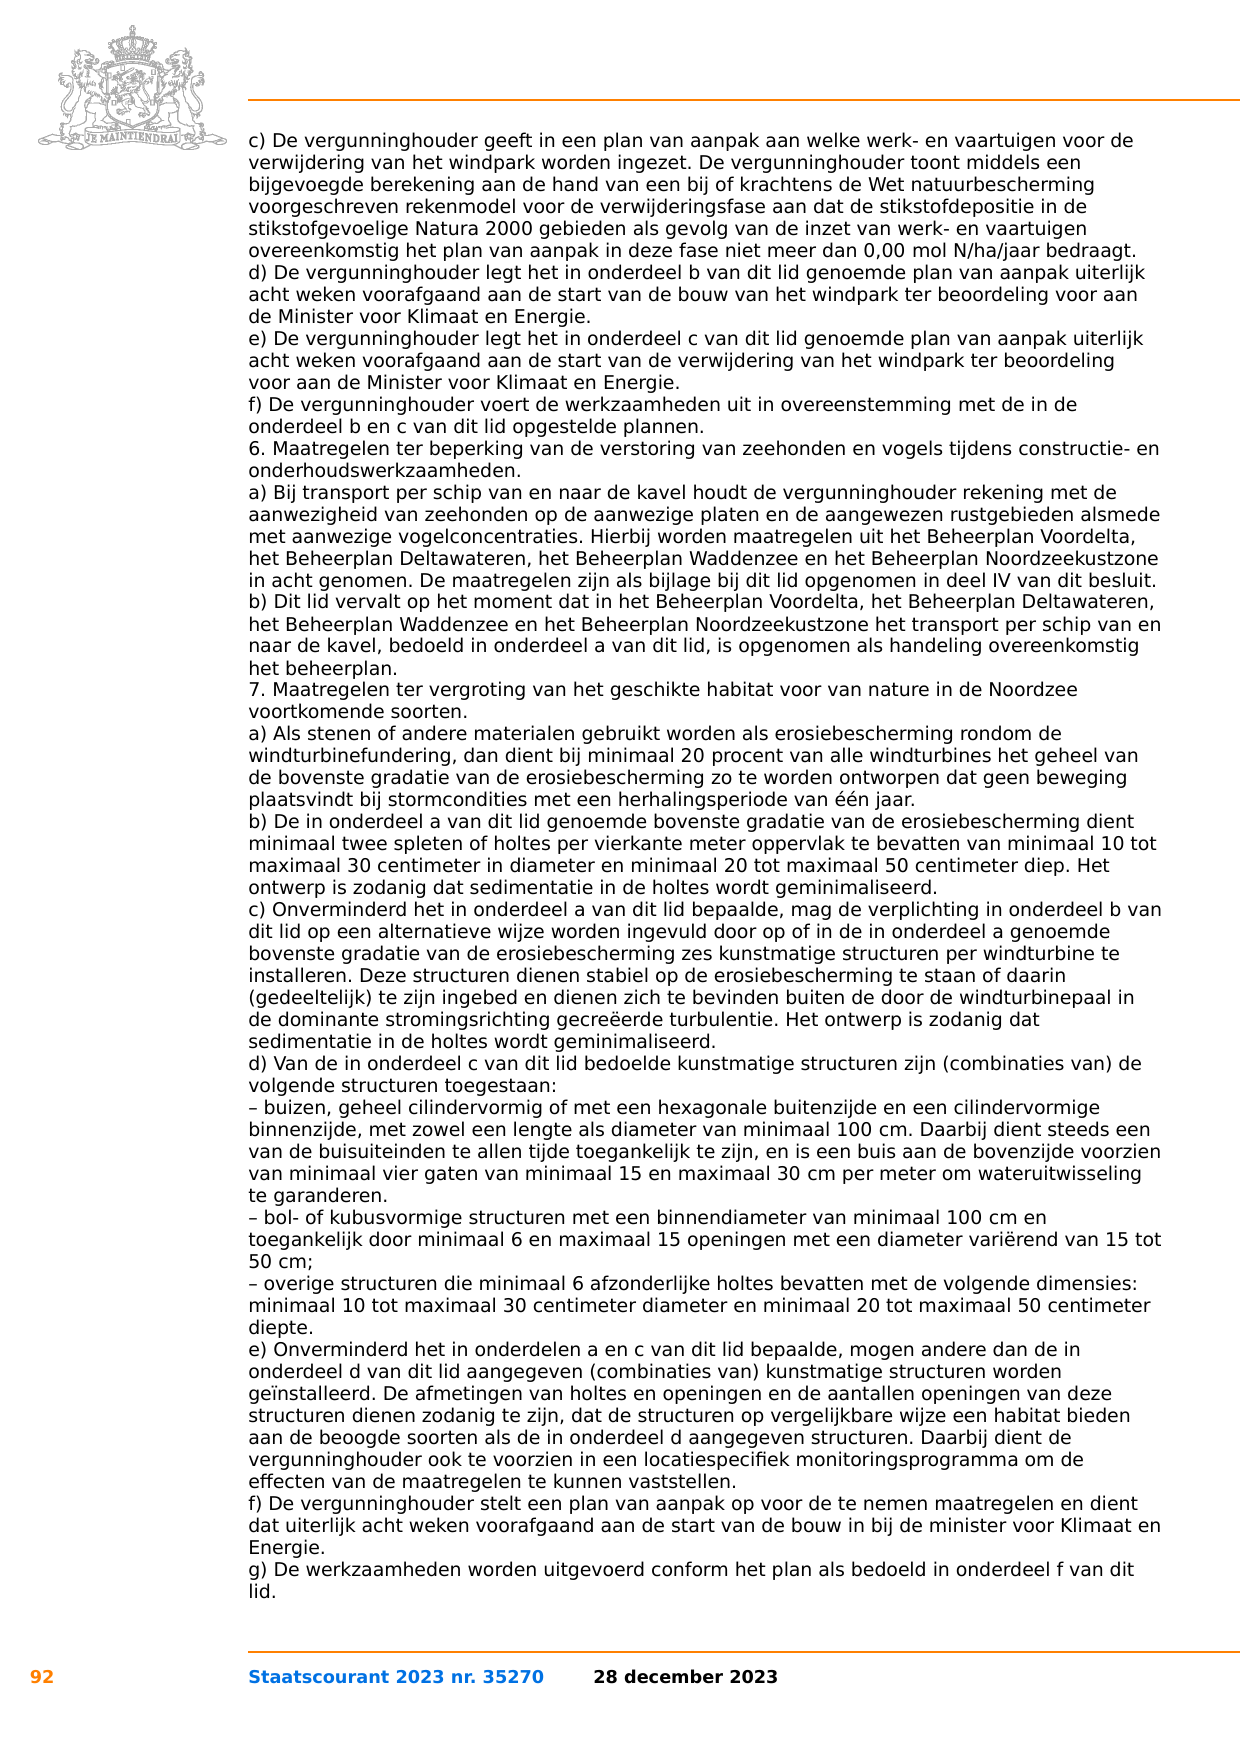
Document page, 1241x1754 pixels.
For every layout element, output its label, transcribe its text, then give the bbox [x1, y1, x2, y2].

text d) De vergunninghouder legt het in onderdeel b van dit lid genoemde plan van aanpak uiterlijk acht weken voorafgaand aan de start van de bouw van het windpark ter beoordeling voor aan de Minister voor Klimaat en Energie. [248, 262, 1163, 328]
text 7. Maatregelen ter vergroting van het geschikte habitat voor van nature in de Noordzee voortkomende soorten. [248, 679, 1163, 723]
text f) De vergunninghouder stelt een plan van aanpak op voor de te nemen maatregelen en dient dat uiterlijk acht weken voorafgaand aan de start van de bouw in bij de minister voor Klimaat en Energie. [248, 1493, 1163, 1558]
text c) De vergunninghouder geeft in een plan van aanpak aan welke werk- en vaartuigen voor de verwijdering van het windpark worden ingezet. De vergunninghouder toont middels een bijgevoegde berekening aan de hand van een bij of krachtens de Wet natuurbescherming voorgeschreven rekenmodel voor de verwijderingsfase aan dat de stikstofdepositie in de stikstofgevoelige Natura 2000 gebieden als gevolg van de inzet van werk- en vaartuigen overeenkomstig het plan van aanpak in deze fase niet meer dan 0,00 mol N/ha/jaar bedraagt. [248, 130, 1163, 262]
text e) De vergunninghouder legt het in onderdeel c van dit lid genoemde plan van aanpak uiterlijk acht weken voorafgaand aan de start van de verwijdering van het windpark ter beoordeling voor aan de Minister voor Klimaat en Energie. [248, 328, 1163, 394]
text b) De in onderdeel a van dit lid genoemde bovenste gradatie van de erosiebescherming dient minimaal twee spleten of holtes per vierkante meter oppervlak te bevatten van minimaal 10 tot maximaal 30 centimeter in diameter en minimaal 20 tot maximaal 50 centimeter diep. Het ontwerp is zodanig dat sedimentatie in de holtes wordt geminimaliseerd. [248, 811, 1163, 899]
text e) Onverminderd het in onderdelen a en c van dit lid bepaalde, mogen andere dan de in onderdeel d van dit lid aangegeven (combinaties van) kunstmatige structuren worden geïnstalleerd. De afmetingen van holtes en openingen en de aantallen openingen van deze structuren dienen zodanig te zijn, dat de structuren op vergelijkbare wijze een habitat bieden aan de beoogde soorten als de in onderdeel d aangegeven structuren. Daarbij dient de vergunninghouder ook te voorzien in een locatiespecifiek monitoringsprogramma om de effecten van de maatregelen te kunnen vaststellen. [248, 1339, 1163, 1493]
text 6. Maatregelen ter beperking van de verstoring van zeehonden en vogels tijdens constructie- en onderhoudswerkzaamheden. [248, 438, 1163, 482]
text – bol- of kubusvormige structuren met een binnendiameter van minimaal 100 cm en toegankelijk door minimaal 6 en maximaal 15 openingen met een diameter variërend van 15 tot 50 cm; [248, 1207, 1163, 1273]
text a) Als stenen of andere materialen gebruikt worden als erosiebescherming rondom de windturbinefundering, dan dient bij minimaal 20 procent van alle windturbines het geheel van de bovenste gradatie van de erosiebescherming zo te worden ontworpen dat geen beweging plaatsvindt bij stormcondities met een herhalingsperiode van één jaar. [248, 723, 1163, 811]
text c) Onverminderd het in onderdeel a van dit lid bepaalde, mag de verplichting in onderdeel b van dit lid op een alternatieve wijze worden ingevuld door op of in de in onderdeel a genoemde bovenste gradatie van de erosiebescherming zes kunstmatige structuren per windturbine te installeren. Deze structuren dienen stabiel op de erosiebescherming te staan of daarin (gedeeltelijk) te zijn ingebed en dienen zich te bevinden buiten de door de windturbinepaal in de dominante stromingsrichting gecreëerde turbulentie. Het ontwerp is zodanig dat sedimentatie in de holtes wordt geminimaliseerd. [248, 899, 1163, 1053]
text d) Van de in onderdeel c van dit lid bedoelde kunstmatige structuren zijn (combinaties van) de volgende structuren toegestaan: [248, 1053, 1163, 1097]
text g) De werkzaamheden worden uitgevoerd conform het plan als bedoeld in onderdeel f van dit lid. [248, 1558, 1163, 1602]
text – buizen, geheel cilindervormig of met een hexagonale buitenzijde en een cilindervormige binnenzijde, met zowel een lengte als diameter van minimaal 100 cm. Daarbij dient steeds een van de buisuiteinden te allen tijde toegankelijk te zijn, en is een buis aan de bovenzijde voorzien van minimaal vier gaten van minimaal 15 en maximaal 30 cm per meter om wateruitwisseling te garanderen. [248, 1097, 1163, 1207]
picture [38, 25, 227, 150]
text – overige structuren die minimaal 6 afzonderlijke holtes bevatten met de volgende dimensies: minimaal 10 tot maximaal 30 centimeter diameter en minimaal 20 tot maximaal 50 centimeter diepte. [248, 1273, 1163, 1339]
text f) De vergunninghouder voert de werkzaamheden uit in overeenstemming met de in de onderdeel b en c van dit lid opgestelde plannen. [248, 394, 1163, 438]
text b) Dit lid vervalt op het moment dat in het Beheerplan Voordelta, het Beheerplan Deltawateren, het Beheerplan Waddenzee en het Beheerplan Noordzeekustzone het transport per schip van en naar de kavel, bedoeld in onderdeel a van dit lid, is opgenomen als handeling overeenkomstig het beheerplan. [248, 591, 1163, 679]
text a) Bij transport per schip van en naar de kavel houdt de vergunninghouder rekening met de aanwezigheid van zeehonden op de aanwezige platen en de aangewezen rustgebieden alsmede met aanwezige vogelconcentraties. Hierbij worden maatregelen uit het Beheerplan Voordelta, het Beheerplan Deltawateren, het Beheerplan Waddenzee en het Beheerplan Noordzeekustzone in acht genomen. De maatregelen zijn als bijlage bij dit lid opgenomen in deel IV van dit besluit. [248, 482, 1163, 591]
